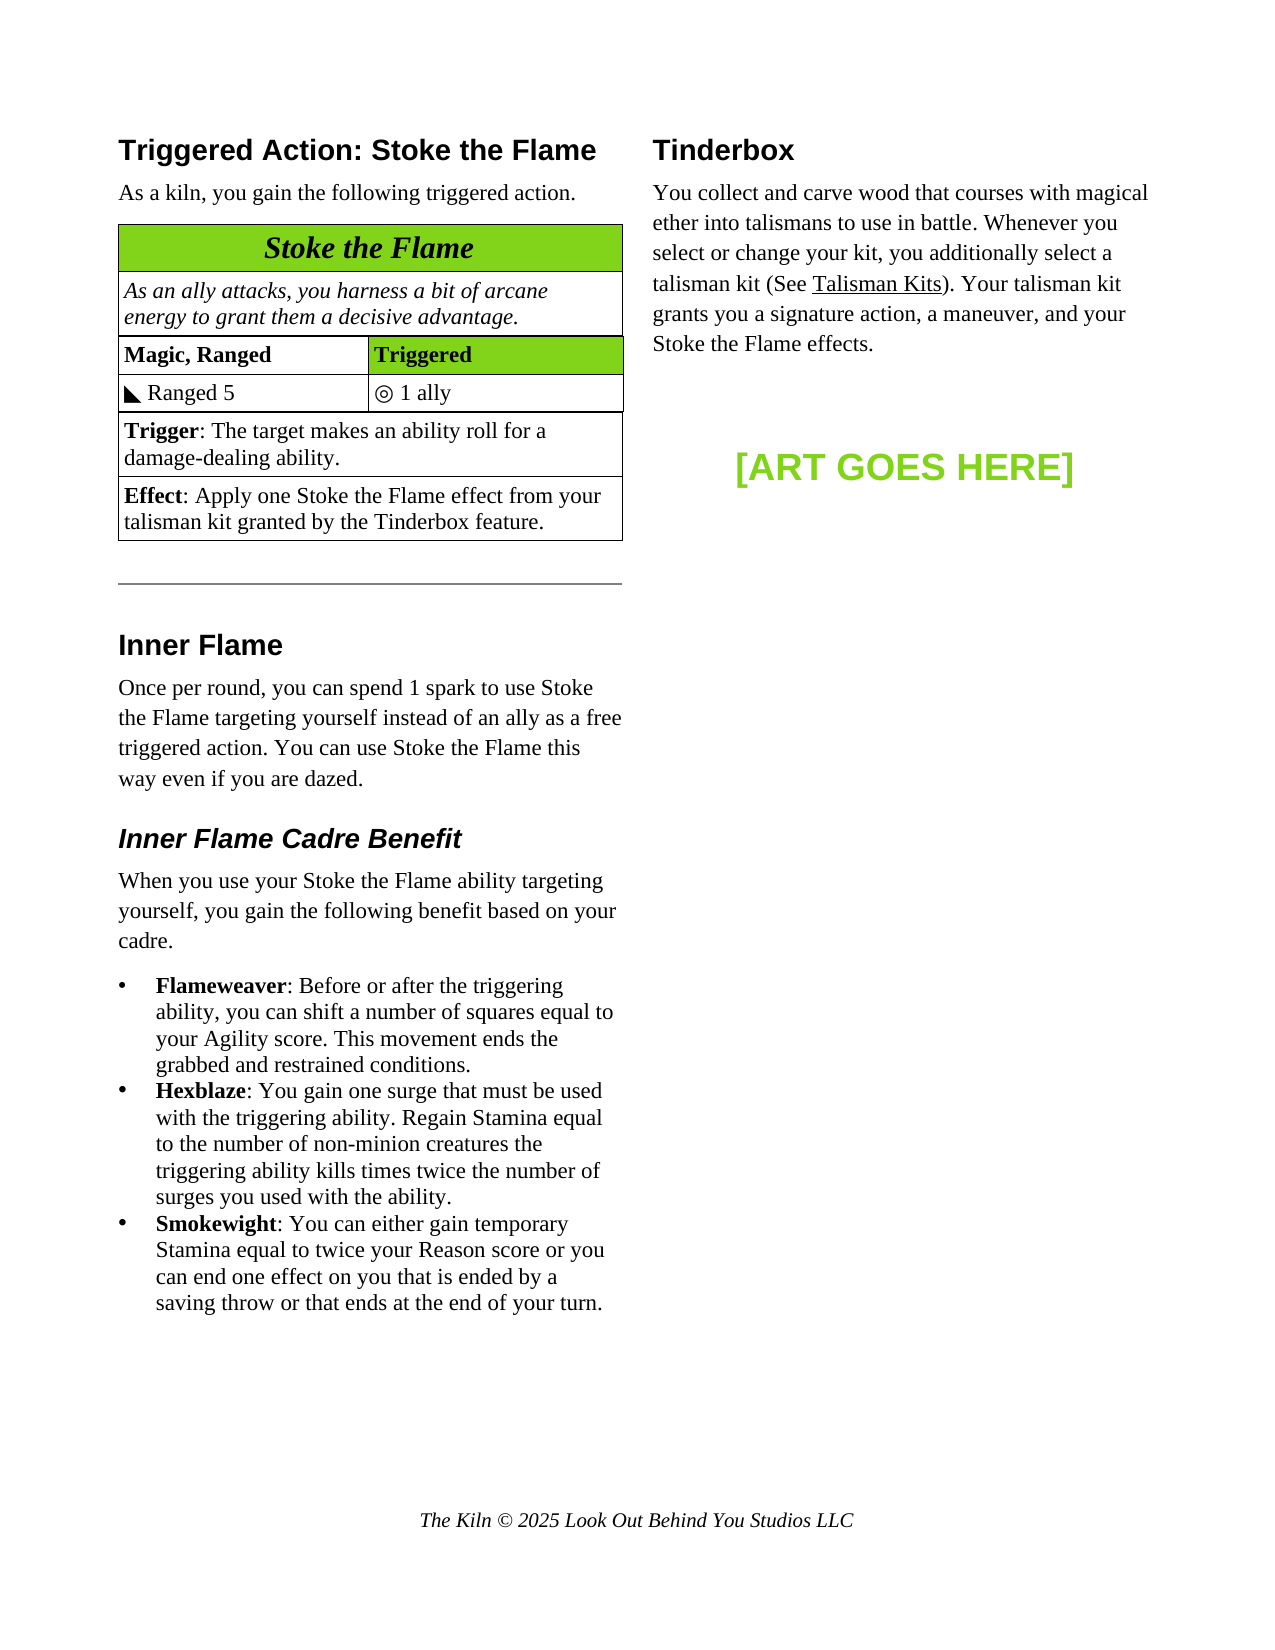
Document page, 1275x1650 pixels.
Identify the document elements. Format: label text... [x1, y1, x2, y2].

list Flameweaver: Before or after the triggering ability, you can shift a number of squares equal to your Agility score. This movement ends the grabbed and restrained conditions. [118, 972, 622, 1077]
subtitle Inner Flame Cadre Benefit [118, 822, 622, 854]
list Smokewight: You can either gain temporary Stamina equal to twice your Reason score or you can end one effect on you that is ended by a saving throw or that ends at the end of your turn. [118, 1209, 622, 1315]
table_header Trigger: The target makes an ability roll for a damage-dealing ability. [119, 413, 622, 476]
table_header Stoke the Flame [119, 225, 622, 271]
list Hexblaze: You gain one surge that must be used with the triggering ability. Regain Stamina equal to the number of non-minion creatures the triggering ability kills times twice the number of surges you used with the ability. [118, 1077, 622, 1209]
table_header Magic, Ranged [119, 337, 368, 374]
subtitle Tinderbox [652, 133, 1157, 166]
text As a kiln, you gain the following triggered action. [118, 179, 622, 205]
subtitle [ART GOES HERE] [652, 444, 1157, 488]
table_cell Effect: Apply one Stoke the Flame effect from your talisman kit granted by the Tinderbox feature. [119, 477, 622, 540]
table_cell ◣ Ranged 5 [119, 375, 368, 411]
text When you use your Stoke the Flame ability targeting yourself, you gain the following benefit based on your cadre. [118, 867, 622, 953]
table_cell As an ally attacks, you harness a bit of arcane energy to grant them a decisive advantage. [119, 272, 622, 335]
subtitle Triggered Action: Stoke the Flame [118, 133, 622, 166]
text Once per round, you can spend 1 spark to use Stoke the Flame targeting yourself instead of an ally as a free triggered action. You can use Stoke the Flame this way even if you are dazed. [118, 674, 622, 791]
table_header Triggered [369, 337, 623, 374]
table_cell ◎ 1 ally [369, 375, 623, 411]
text You collect and carve wood that courses with magical ether into talismans to use in battle. Whenever you select or change your kit, you additionally select a talisman kit (See Talisman Kits). Your talisman kit grants you a signature action, a maneuver, and your Stoke the Flame effects. [652, 179, 1157, 356]
subtitle Inner Flame [118, 628, 622, 662]
